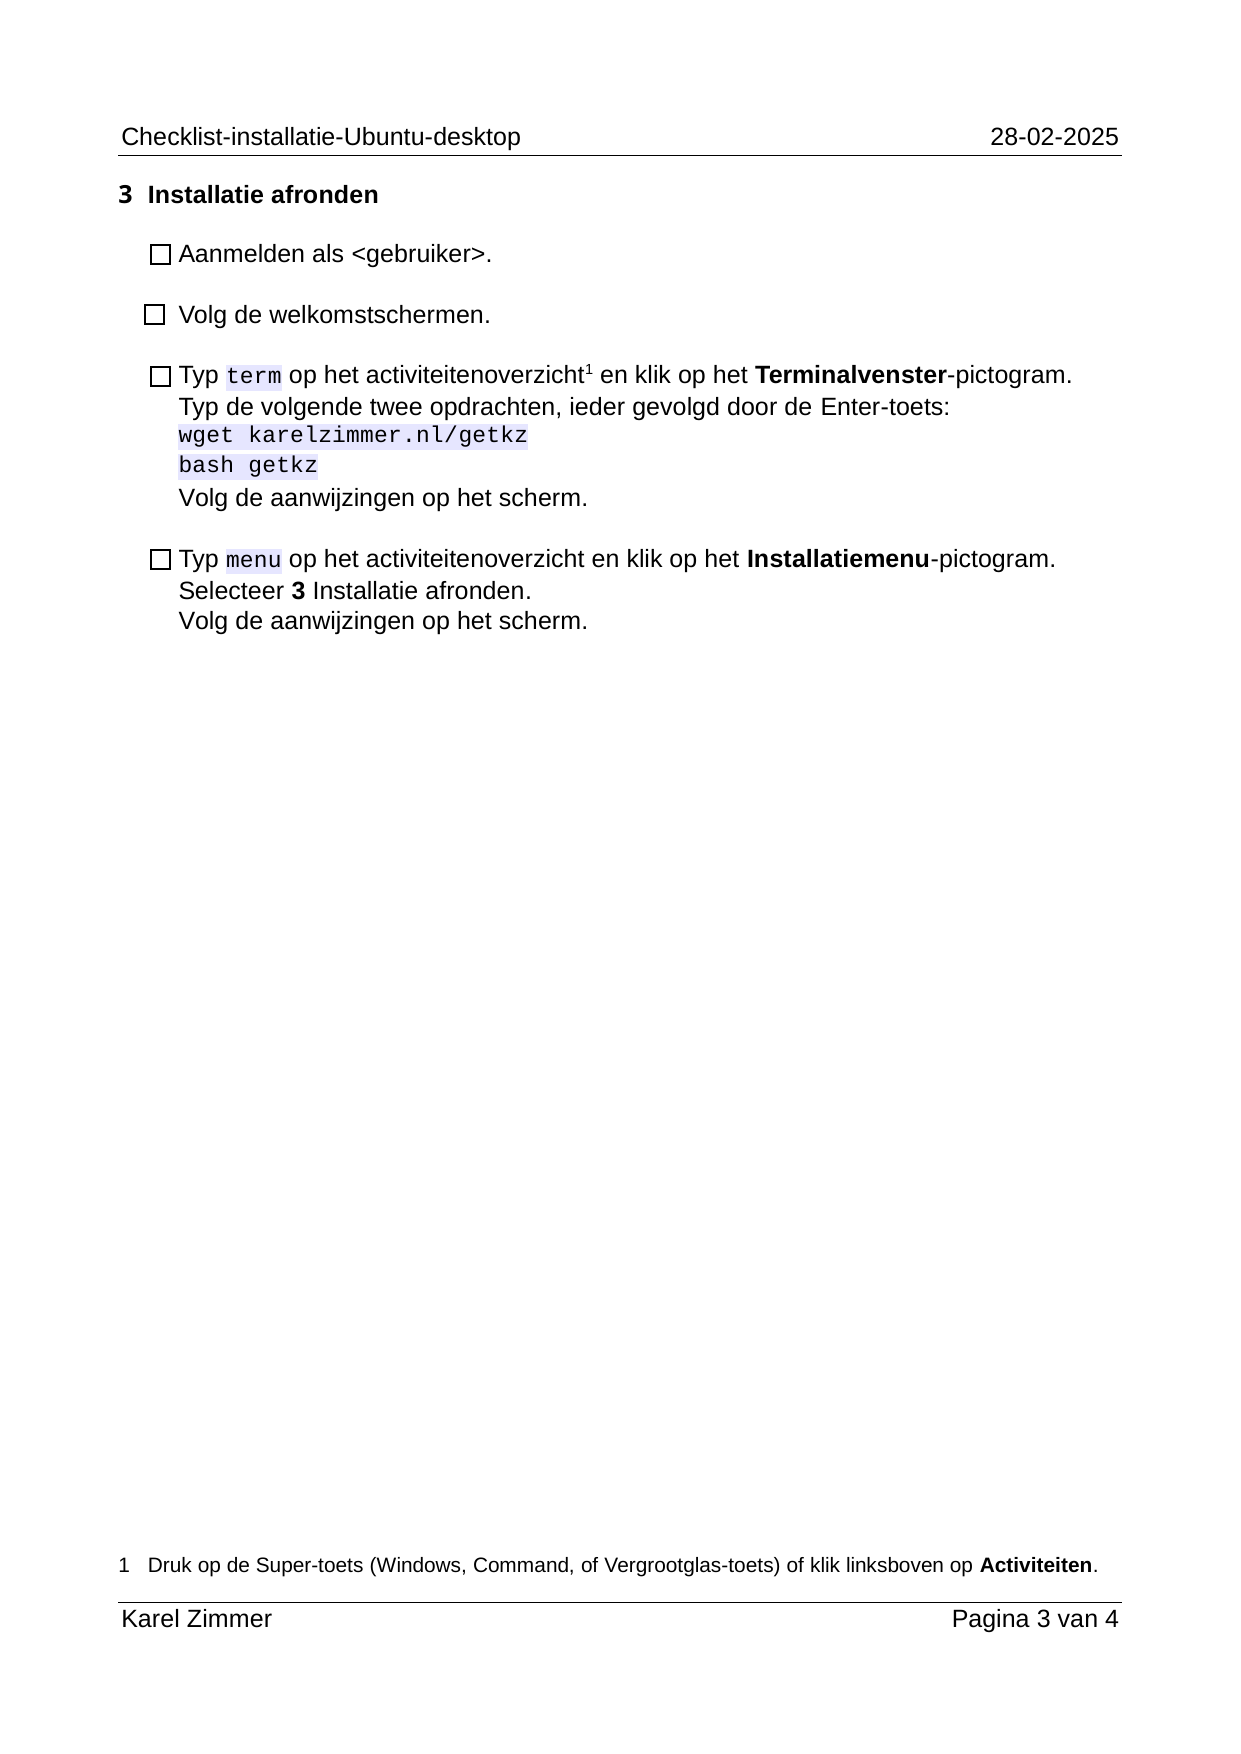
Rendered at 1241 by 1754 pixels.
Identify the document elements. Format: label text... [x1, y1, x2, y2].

table_cell Volg de aanwijzingen op het scherm. [177, 606, 1122, 636]
list Installatie afronden [118, 177, 1122, 211]
table_cell [142, 453, 177, 483]
table_cell Selecteer 3 Installatie afronden. [177, 576, 1122, 606]
table_cell [142, 423, 177, 453]
table_cell [142, 576, 177, 606]
table_cell [142, 360, 177, 392]
table_cell [142, 392, 177, 422]
table_cell [142, 606, 177, 636]
table_cell [118, 423, 142, 453]
table_header [118, 239, 142, 269]
table_cell [118, 483, 142, 513]
table_header Aanmelden als <gebruiker>. [177, 239, 1122, 269]
table_cell [118, 606, 142, 636]
table_cell Typ de volgende twee opdrachten, ieder gevolgd door de Enter-toets: [177, 392, 1122, 422]
table_cell [118, 453, 142, 483]
table_cell [142, 544, 177, 576]
table_header [142, 239, 177, 269]
table_cell [142, 269, 177, 300]
table_cell [118, 392, 142, 422]
table_cell [118, 300, 142, 330]
table_cell [118, 360, 142, 392]
table_cell Volg de welkomstschermen. [177, 300, 1122, 330]
table_cell [142, 514, 177, 544]
table_cell [118, 269, 142, 300]
table_cell Typ term op het activiteitenoverzicht en klik op het Terminalvenster-pictogram. [177, 360, 1122, 392]
table_cell Volg de aanwijzingen op het scherm. [177, 483, 1122, 513]
table_cell [177, 330, 1122, 360]
table_cell [142, 300, 177, 330]
table_cell wget karelzimmer.nl/getkz [177, 423, 1122, 453]
table_cell [142, 330, 177, 360]
table_cell [118, 514, 142, 544]
table_cell [177, 269, 1122, 300]
table_cell [118, 330, 142, 360]
table_cell [177, 514, 1122, 544]
table_cell [118, 544, 142, 576]
table_cell [118, 576, 142, 606]
table_cell [142, 483, 177, 513]
table_cell Typ menu op het activiteitenoverzicht en klik op het Installatiemenu-pictogram. [177, 544, 1122, 576]
table_cell bash getkz [177, 453, 1122, 483]
